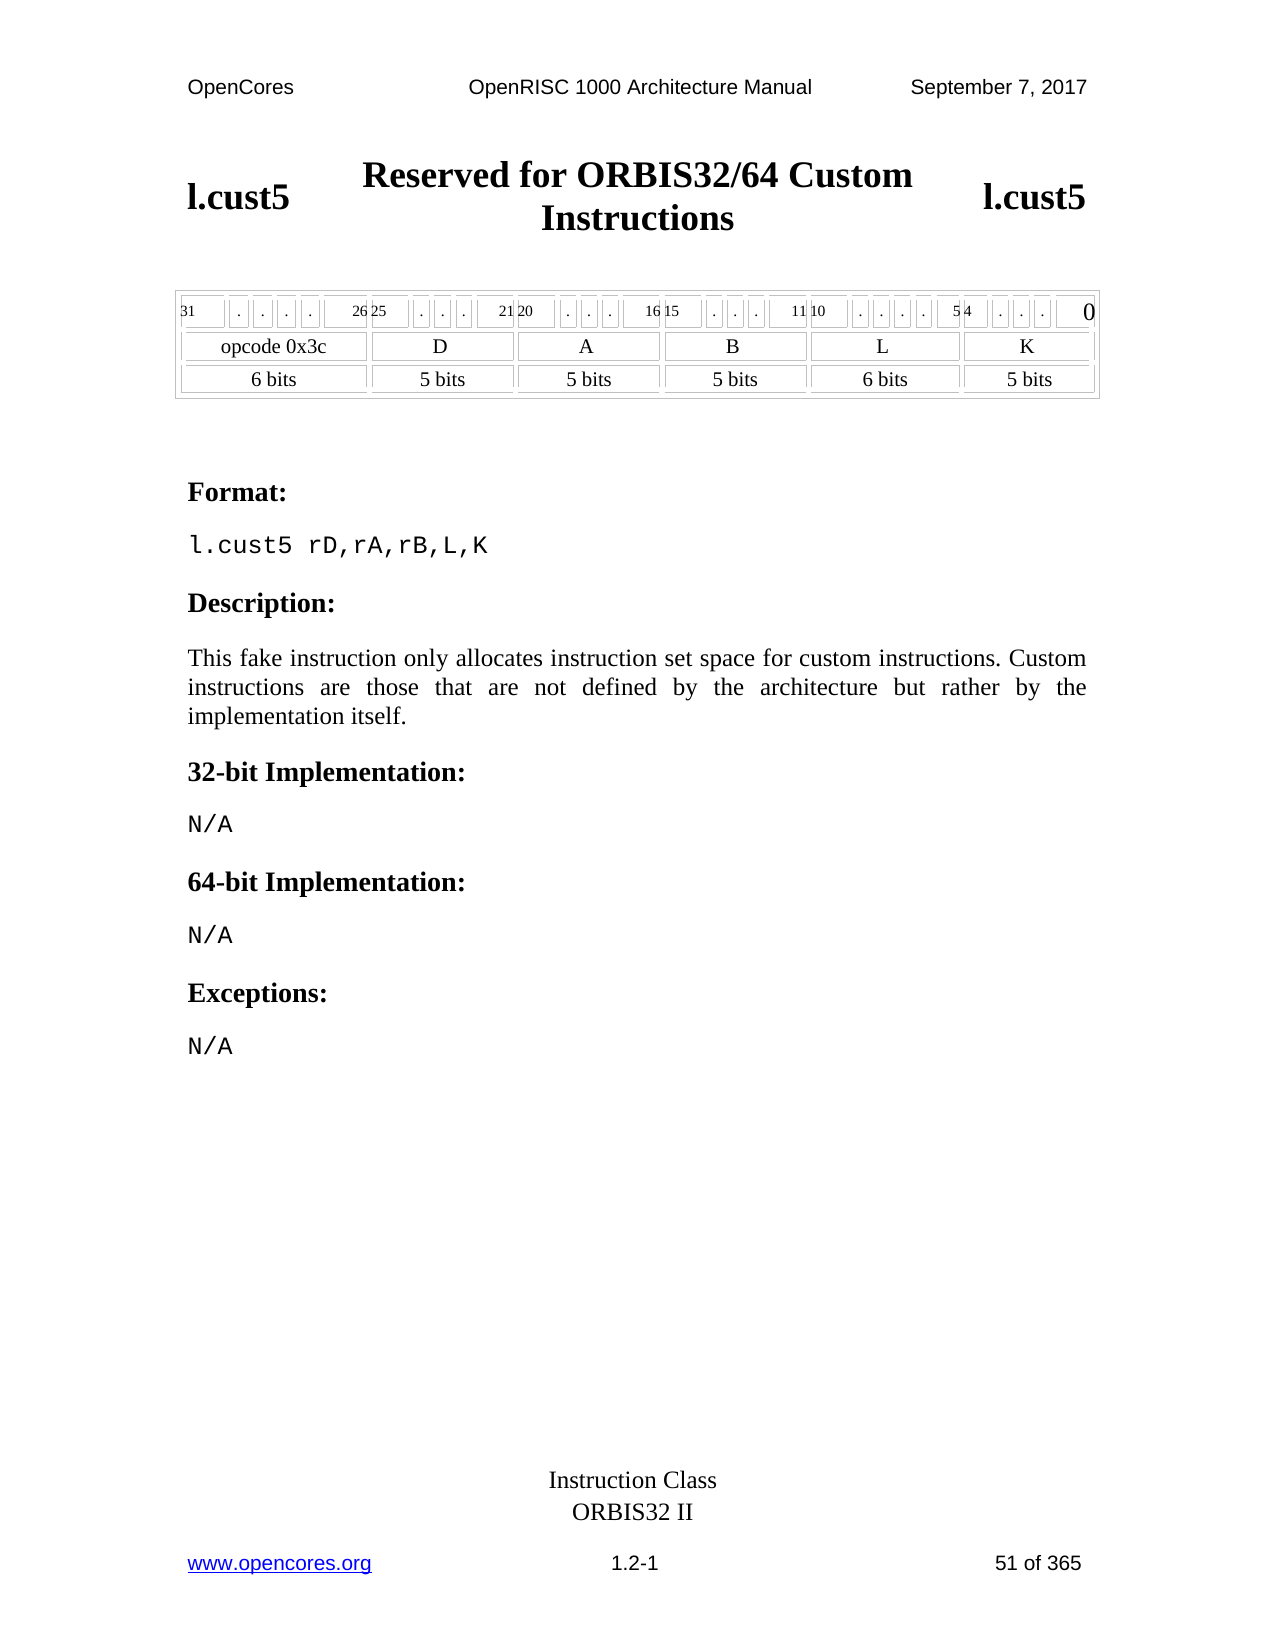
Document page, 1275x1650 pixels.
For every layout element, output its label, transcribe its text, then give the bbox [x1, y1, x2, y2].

text N/A [187, 1033, 1087, 1062]
text N/A [187, 812, 1087, 840]
text N/A [187, 923, 1087, 951]
text Description: [187, 586, 1087, 618]
text Format: [187, 475, 1087, 508]
text This fake instruction only allocates instruction set space for custom instructions. Custom instructions are those that are not defined by the architecture but rather by the implementation itself. [187, 643, 1087, 730]
text Exceptions: [187, 976, 1087, 1008]
text 32-bit Implementation: [187, 755, 1087, 787]
text l.cust5 rD,rA,rB,L,K [187, 533, 1087, 561]
text 64-bit Implementation: [187, 865, 1087, 898]
